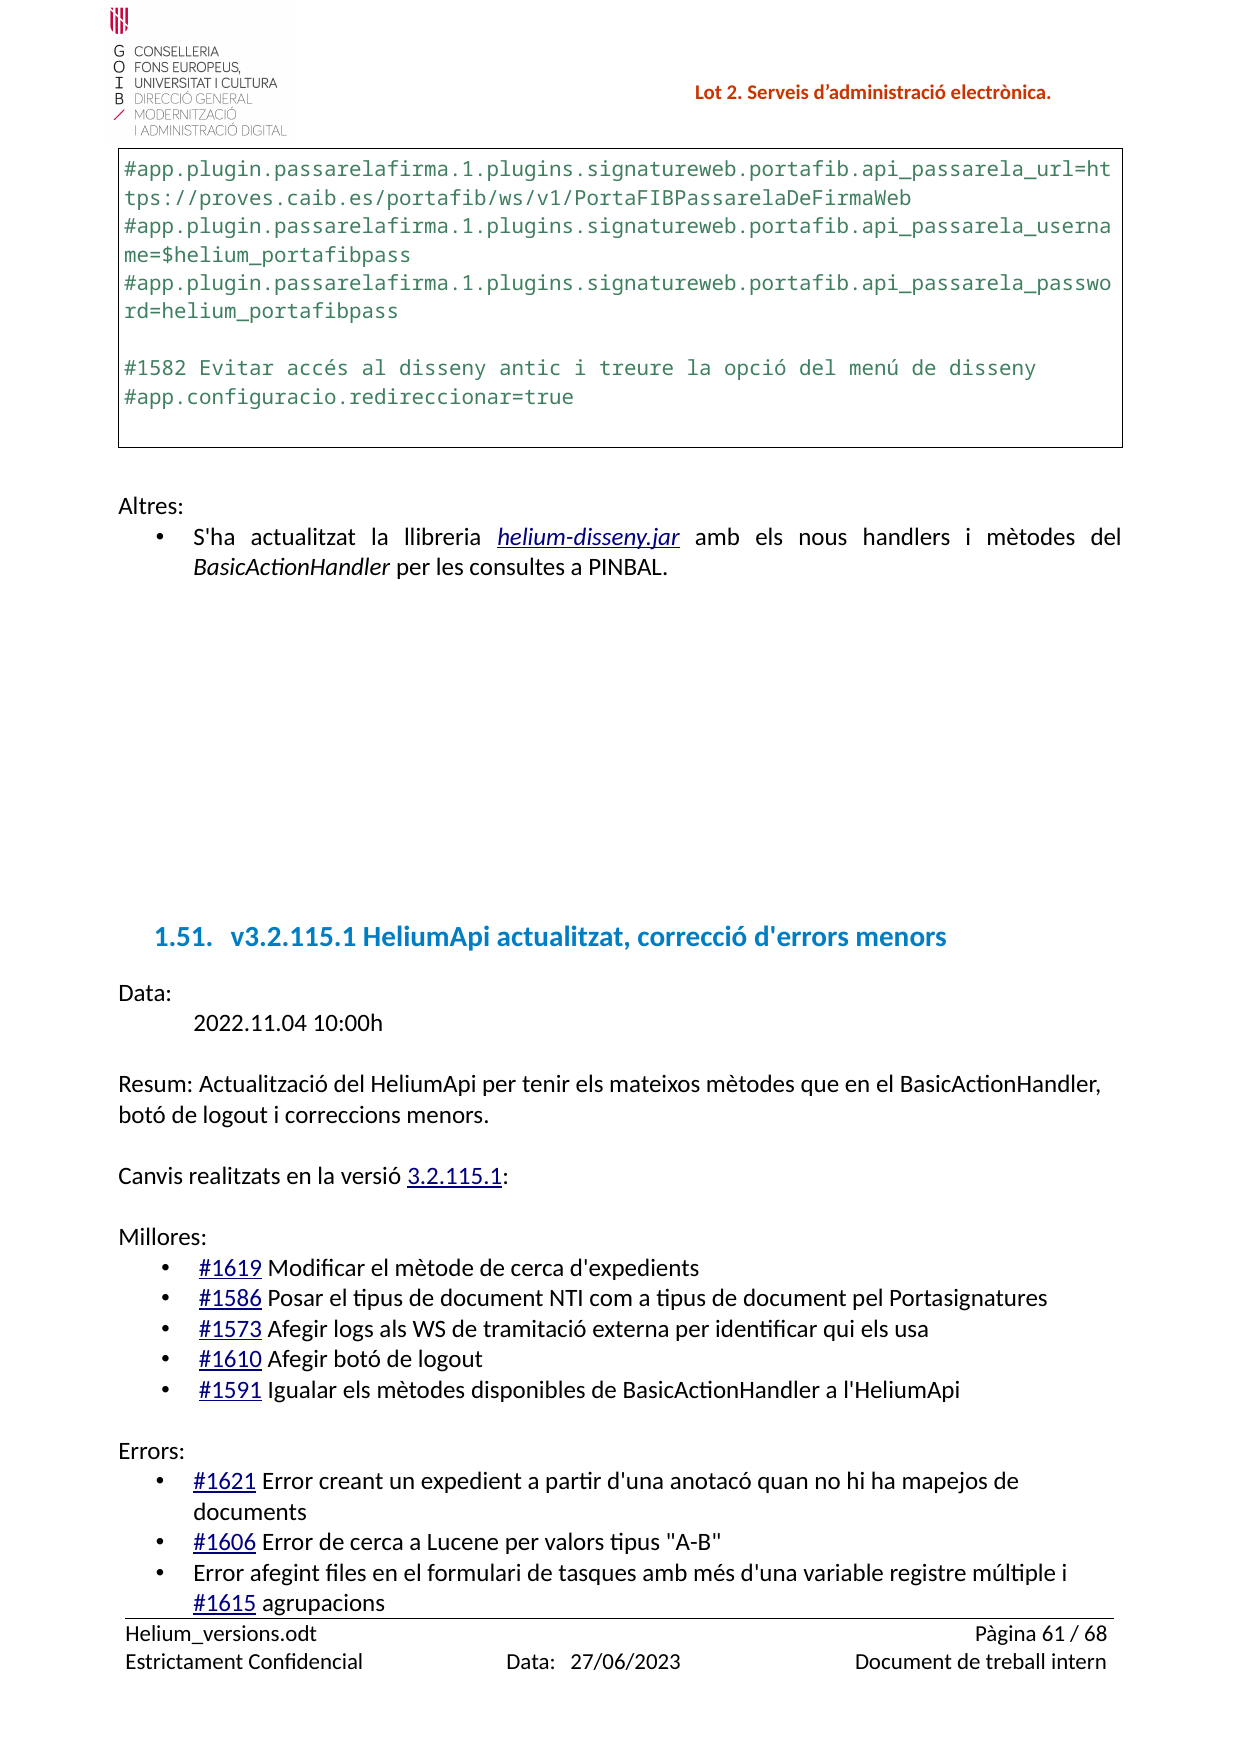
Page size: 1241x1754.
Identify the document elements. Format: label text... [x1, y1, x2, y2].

text Data: [118, 977, 1122, 1007]
table_header #app.plugin.passarelafirma.1.plugins.signatureweb.portafib.api_passarela_url=https://proves.caib.es/portafib/ws/v1/PortaFIBPassarelaDeFirmaWeb #app.plugin.passarelafirma.1.plugins.signatureweb.portafib.api_passarela_username=$helium_portafibpass #app.plugin.passarelafirma.1.plugins.signatureweb.portafib.api_passarela_password=helium_portafibpass #1582 Evitar accés al disseny antic i treure la opció del menú de disseny #app.configuracio.redireccionar=true [119, 149, 1122, 447]
text Canvis realitzats en la versió 3.2.115.1: [118, 1160, 1122, 1191]
list #1573 Afegir logs als WS de tramitació externa per identificar qui els usa [161, 1313, 1122, 1343]
text 2022.11.04 10:00h [118, 1007, 1122, 1038]
text Errors: [118, 1435, 1122, 1465]
list #1610 Afegir botó de logout [161, 1343, 1122, 1374]
text Resum: Actualització del HeliumApi per tenir els mateixos mètodes que en el BasicActionHandler, botó de logout i correccions menors. [118, 1068, 1122, 1129]
list #1586 Posar el tipus de document NTI com a tipus de document pel Portasignatures [161, 1282, 1122, 1313]
list Error afegint files en el formulari de tasques amb més d'una variable registre múltiple i #1615 agrupacions [156, 1557, 1122, 1618]
subtitle v3.2.115.1 HeliumApi actualitzat, correcció d'errors menors [153, 918, 1122, 953]
list #1606 Error de cerca a Lucene per valors tipus "A-B" [156, 1526, 1122, 1557]
text Millores: [118, 1221, 1122, 1252]
text Altres: [118, 490, 1122, 521]
list #1591 Igualar els mètodes disponibles de BasicActionHandler a l'HeliumApi [161, 1374, 1122, 1404]
list #1621 Error creant un expedient a partir d'una anotacó quan no hi ha mapejos de documents [156, 1465, 1122, 1526]
list #1619 Modificar el mètode de cerca d'expedients [161, 1252, 1122, 1282]
picture [100, 0, 297, 144]
list S'ha actualitzat la llibreria helium-disseny.jar amb els nous handlers i mètodes del BasicActionHandler per les consultes a PINBAL. [156, 521, 1122, 582]
